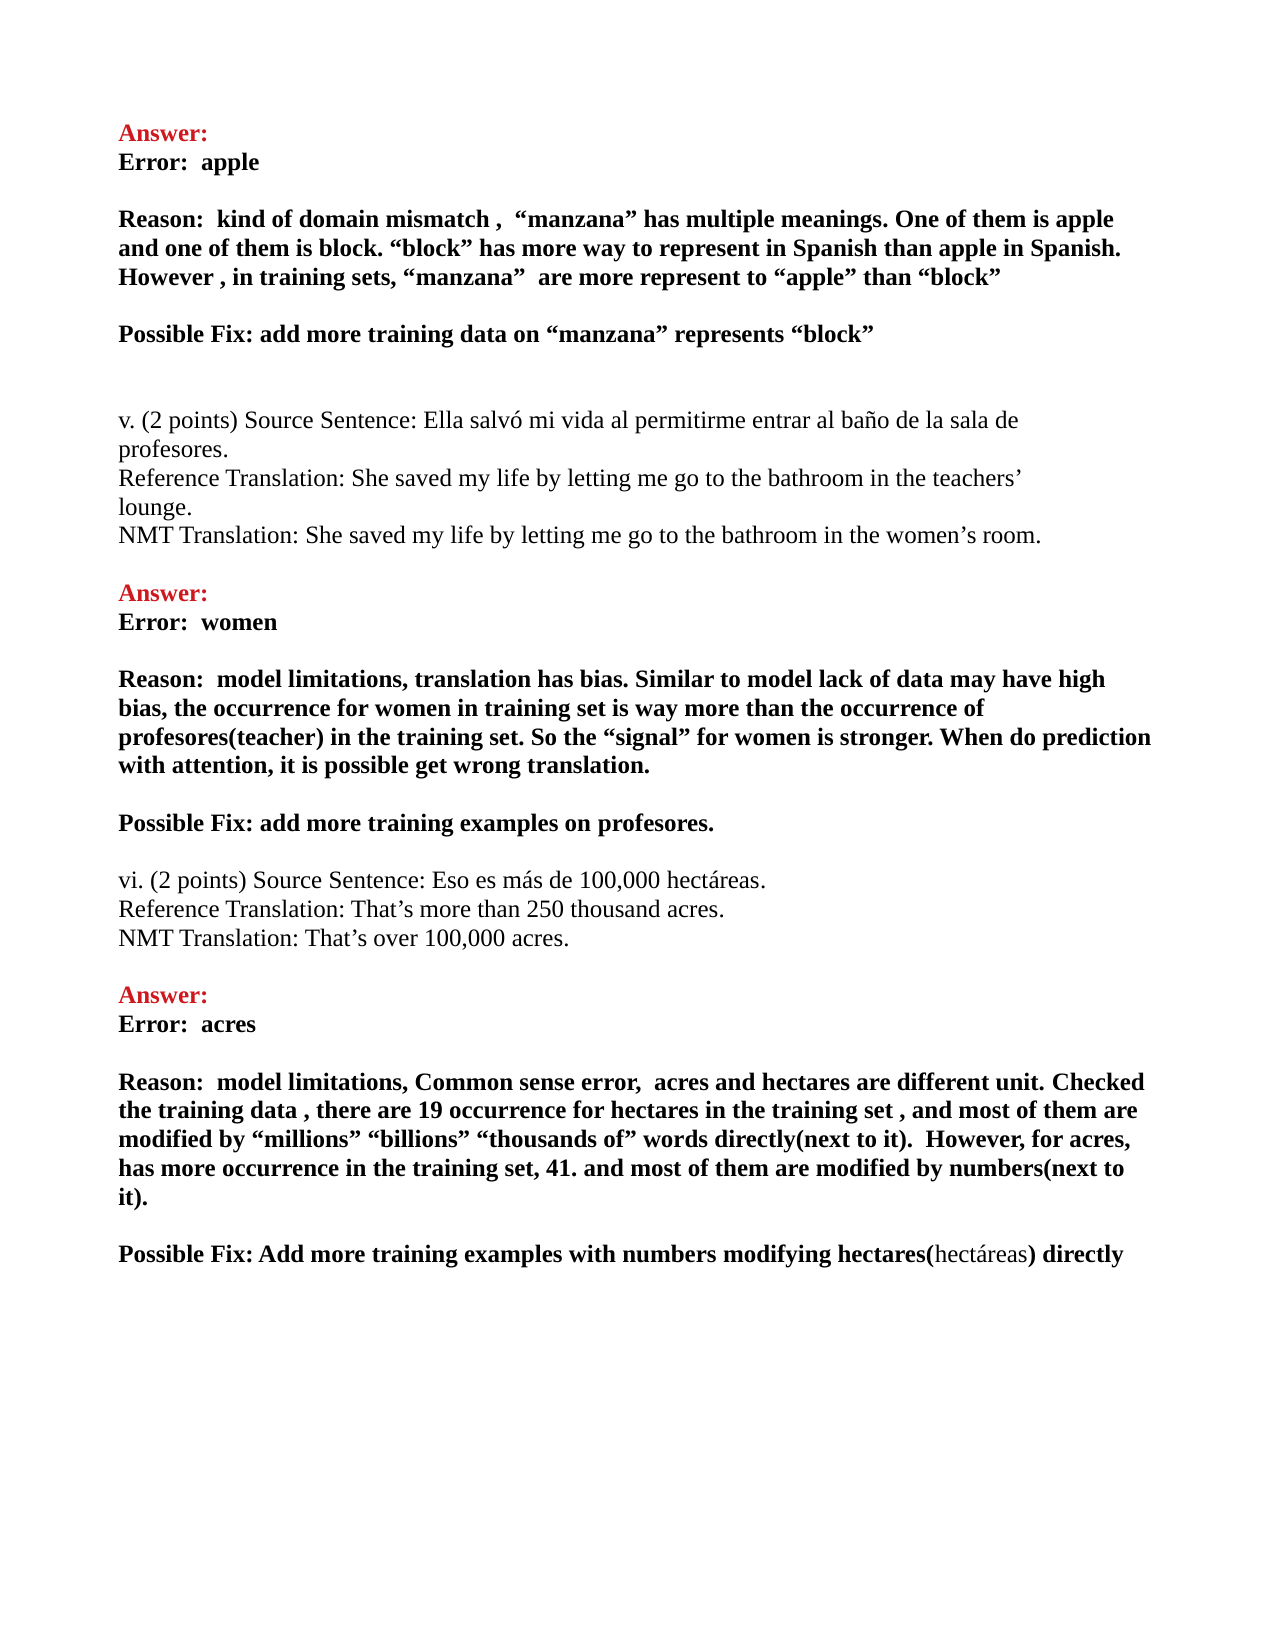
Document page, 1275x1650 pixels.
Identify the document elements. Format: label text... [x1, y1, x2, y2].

text Reason: kind of domain mismatch , “manzana” has multiple meanings. One of them is apple and one of them is block. “block” has more way to represent in Spanish than apple in Spanish. However , in training sets, “manzana” are more represent to “apple” than “block” [118, 204, 1157, 291]
text Possible Fix: add more training examples on profesores. [118, 808, 1157, 837]
text Reason: model limitations, Common sense error, acres and hectares are different unit. Checked the training data , there are 19 occurrence for hectares in the training set , and most of them are modified by “millions” “billions” “thousands of” words directly(next to it). However, for acres, has more occurrence in the training set, 41. and most of them are modified by numbers(next to it). [118, 1067, 1157, 1211]
text Answer: [118, 578, 1157, 607]
text profesores. [118, 434, 1157, 463]
text Error: acres [118, 1009, 1157, 1038]
text Possible Fix: add more training data on “manzana” represents “block” [118, 319, 1157, 348]
text vi. (2 points) Source Sentence: Eso es más de 100,000 hectáreas. [118, 866, 1157, 894]
text Reference Translation: She saved my life by letting me go to the bathroom in the teachers’ [118, 463, 1157, 492]
text NMT Translation: That’s over 100,000 acres. [118, 923, 1157, 952]
text Reason: model limitations, translation has bias. Similar to model lack of data may have high bias, the occurrence for women in training set is way more than the occurrence of profesores(teacher) in the training set. So the “signal” for women is stronger. When do prediction with attention, it is possible get wrong translation. [118, 664, 1157, 779]
text v. (2 points) Source Sentence: Ella salvó mi vida al permitirme entrar al baño de la sala de [118, 406, 1157, 434]
text Reference Translation: That’s more than 250 thousand acres. [118, 894, 1157, 923]
text lounge. [118, 492, 1157, 521]
text Error: women [118, 607, 1157, 636]
text Answer: [118, 118, 1157, 147]
text Answer: [118, 981, 1157, 1009]
text Possible Fix: Add more training examples with numbers modifying hectares(hectáreas) directly [118, 1239, 1157, 1268]
text NMT Translation: She saved my life by letting me go to the bathroom in the women’s room. [118, 521, 1157, 549]
text Error: apple [118, 147, 1157, 176]
